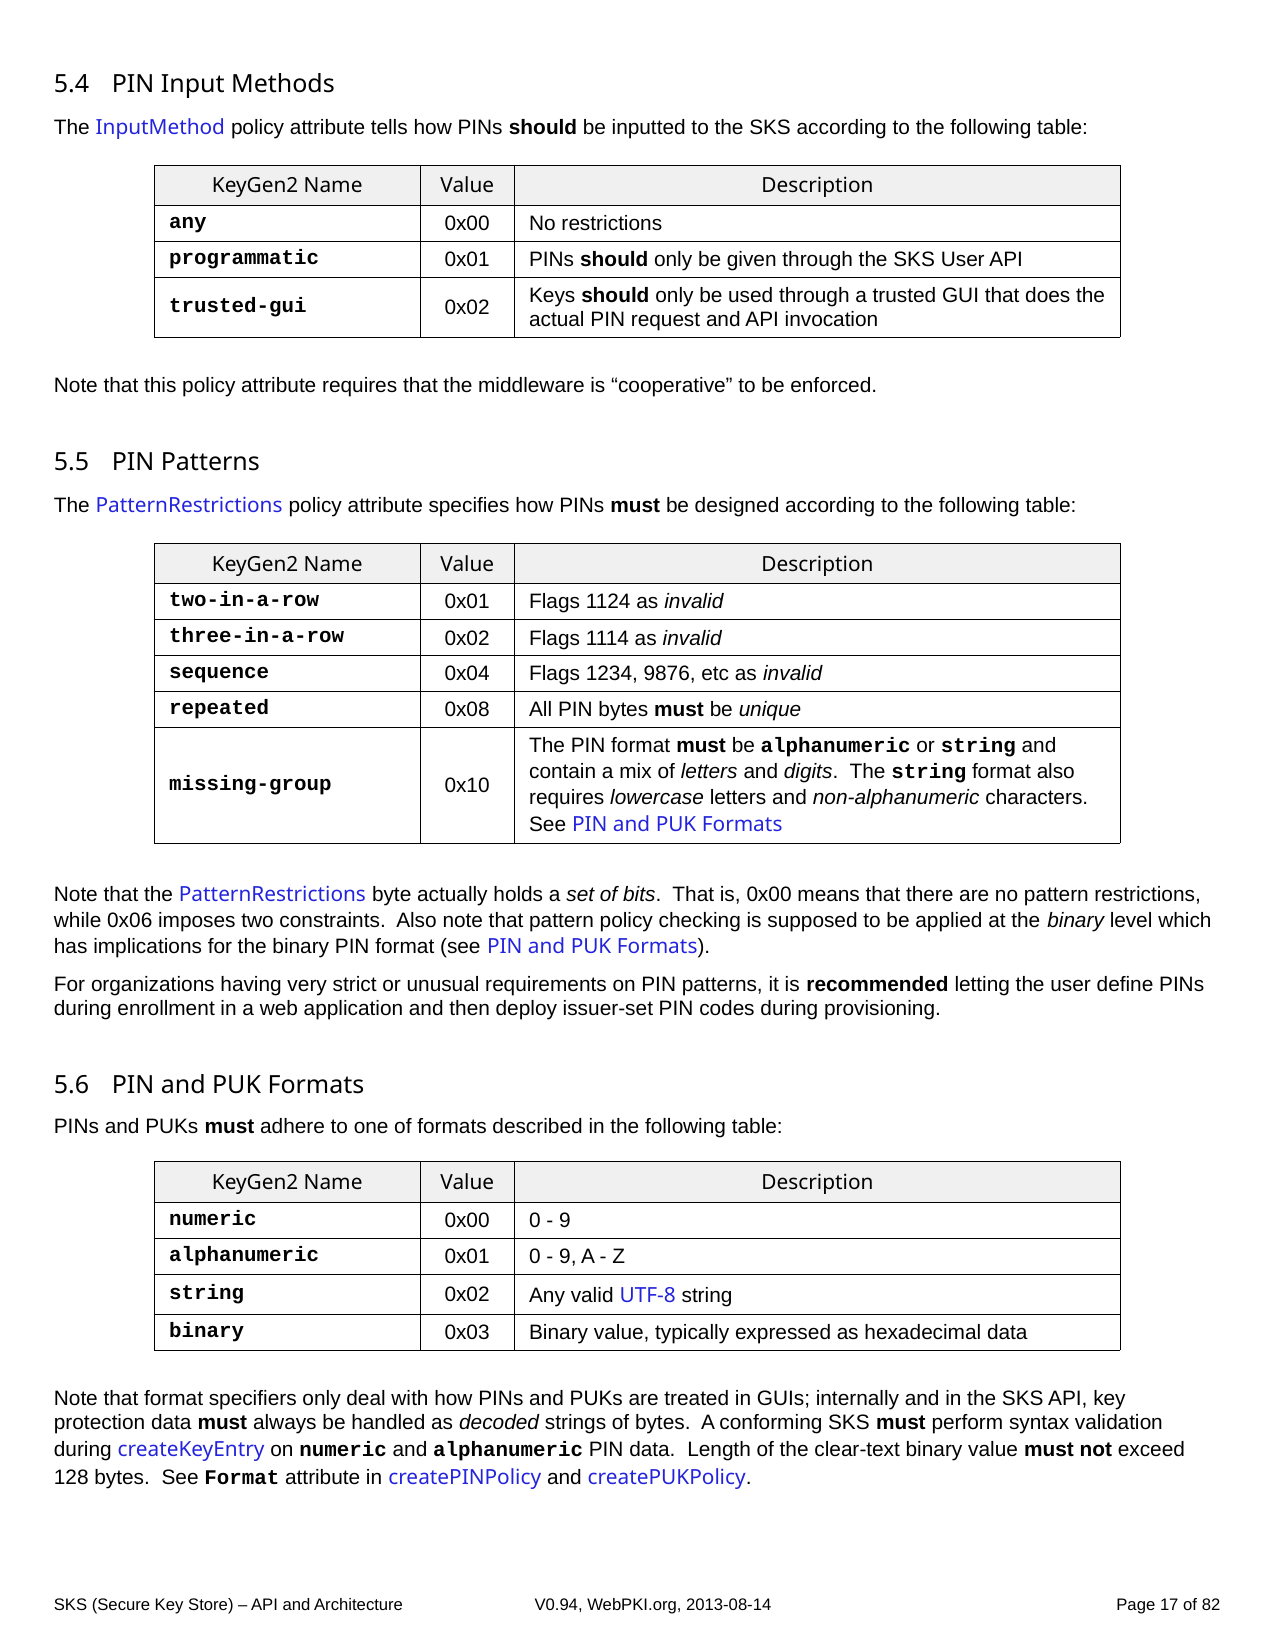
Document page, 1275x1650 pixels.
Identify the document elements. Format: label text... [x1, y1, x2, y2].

table_cell 0x01 [421, 584, 514, 619]
table_cell sequence [155, 656, 420, 691]
table_cell Keys should only be used through a trusted GUI that does the actual PIN request and API invocation [515, 278, 1120, 337]
subtitle PIN Patterns [54, 444, 1221, 478]
table_header Value [421, 166, 514, 205]
table_cell two-in-a-row [155, 584, 420, 619]
text PINs and PUKs must adhere to one of formats described in the following table: [54, 1113, 1221, 1161]
table_cell No restrictions [515, 206, 1120, 241]
table_cell 0x03 [421, 1315, 514, 1350]
table_cell binary [155, 1315, 420, 1350]
text The PatternRestrictions policy attribute specifies how PINs must be designed according to the following table: [54, 491, 1221, 543]
table_cell 0x02 [421, 278, 514, 337]
table_cell Flags 1114 as invalid [515, 620, 1120, 655]
table_cell 0 - 9, A - Z [515, 1239, 1120, 1274]
text Note that this policy attribute requires that the middleware is “cooperative” to be enforced. [54, 373, 1221, 397]
table_cell any [155, 206, 420, 241]
table_header Description [515, 544, 1120, 583]
subtitle PIN Input Methods [54, 66, 1221, 100]
subtitle PIN and PUK Formats [54, 1067, 1221, 1101]
table_cell three-in-a-row [155, 620, 420, 655]
text The InputMethod policy attribute tells how PINs should be inputted to the SKS according to the following table: [54, 112, 1221, 164]
table_cell 0x02 [421, 620, 514, 655]
table_cell 0x00 [421, 1203, 514, 1238]
table_cell 0x01 [421, 242, 514, 277]
text Note that the PatternRestrictions byte actually holds a set of bits. That is, 0x00 means that there are no pattern restrictions, while 0x06 imposes two constraints. Also note that pattern policy checking is supposed to be applied at the binary level which has implications for the binary PIN format (see PIN and PUK Formats). [54, 879, 1221, 960]
table_cell 0x02 [421, 1275, 514, 1314]
table_cell programmatic [155, 242, 420, 277]
table_cell Flags 1234, 9876, etc as invalid [515, 656, 1120, 691]
table_header KeyGen2 Name [155, 166, 420, 205]
table_header Value [421, 544, 514, 583]
table_cell repeated [155, 692, 420, 727]
table_cell 0x10 [421, 728, 514, 843]
table_cell missing-group [155, 728, 420, 843]
table_cell 0x04 [421, 656, 514, 691]
table_header KeyGen2 Name [155, 544, 420, 583]
table_cell Binary value, typically expressed as hexadecimal data [515, 1315, 1120, 1350]
table_cell 0x00 [421, 206, 514, 241]
table_cell All PIN bytes must be unique [515, 692, 1120, 727]
table_header KeyGen2 Name [155, 1162, 420, 1202]
table_cell Flags 1124 as invalid [515, 584, 1120, 619]
table_cell alphanumeric [155, 1239, 420, 1274]
table_cell 0x01 [421, 1239, 514, 1274]
text For organizations having very strict or unusual requirements on PIN patterns, it is recommended letting the user define PINs during enrollment in a web application and then deploy issuer-set PIN codes during provisioning. [54, 972, 1221, 1019]
table_header Description [515, 166, 1120, 205]
table_cell Any valid UTF-8 string [515, 1275, 1120, 1314]
text Note that format specifiers only deal with how PINs and PUKs are treated in GUIs; internally and in the SKS API, key protection data must always be handled as decoded strings of bytes. A conforming SKS must perform syntax validation during createKeyEntry on numeric and alphanumeric PIN data. Length of the clear-text binary value must not exceed 128 bytes. See Format attribute in createPINPolicy and createPUKPolicy. [54, 1386, 1221, 1491]
table_cell PINs should only be given through the SKS User API [515, 242, 1120, 277]
table_cell string [155, 1275, 420, 1314]
table_header Description [515, 1162, 1120, 1202]
table_cell trusted-gui [155, 278, 420, 337]
table_cell numeric [155, 1203, 420, 1238]
table_cell The PIN format must be alphanumeric or string and contain a mix of letters and digits. The string format also requires lowercase letters and non-alphanumeric characters. See PIN and PUK Formats [515, 728, 1120, 843]
table_header Value [421, 1162, 514, 1202]
table_cell 0 - 9 [515, 1203, 1120, 1238]
table_cell 0x08 [421, 692, 514, 727]
